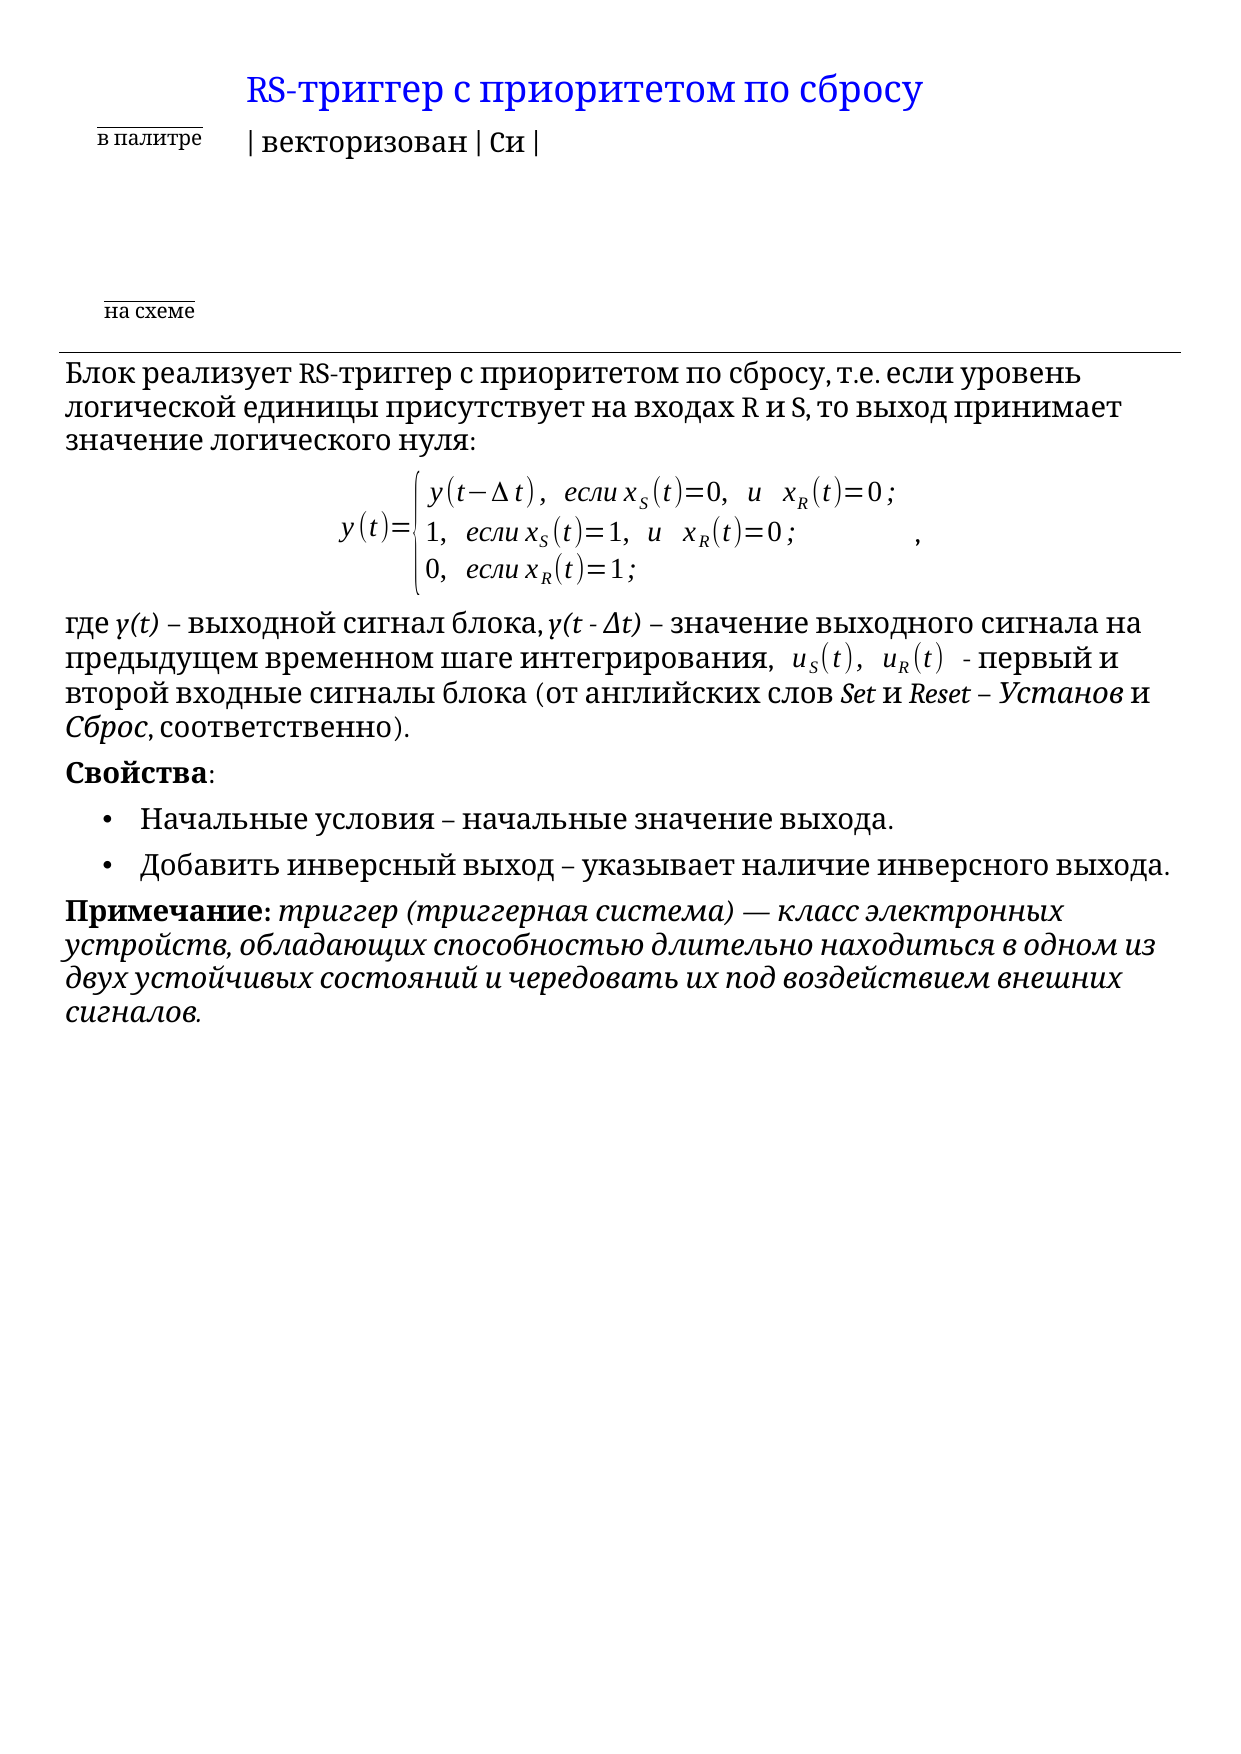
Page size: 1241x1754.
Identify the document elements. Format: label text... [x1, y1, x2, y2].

table_cell в палитре [59, 121, 240, 178]
table_cell [59, 178, 240, 294]
table_cell | векторизован | Cи | [240, 121, 1181, 178]
table_cell на схеме [59, 294, 240, 352]
table_header RS-триггер с приоритетом по сбросу [240, 59, 1181, 121]
table_cell [240, 294, 1181, 352]
table_cell [240, 178, 1181, 294]
table_header [59, 59, 240, 121]
table_cell Блок реализует RS-триггер с приоритетом по сбросу, т.е. если уровень логической единицы присутствует на входах R и S, то выход принимает значение логического нуля: , где y(t) – выходной сигнал блока, y(t - Δt) – значение выходного сигнала на предыдущем временном шаге интегрирования,- первый и второй входные сигналы блока (от английских слов Set и Reset – Установ и Сброс, соответственно). Свойства: Начальные условия – начальные значение выхода. Добавить инверсный выход – указывает наличие инверсного выхода. Примечание: триггер (триггерная система) — класс электронных устройств, обладающих способностью длительно находиться в одном из двух устойчивых состояний и чередовать их под воздействием внешних сигналов. [59, 353, 1181, 1047]
